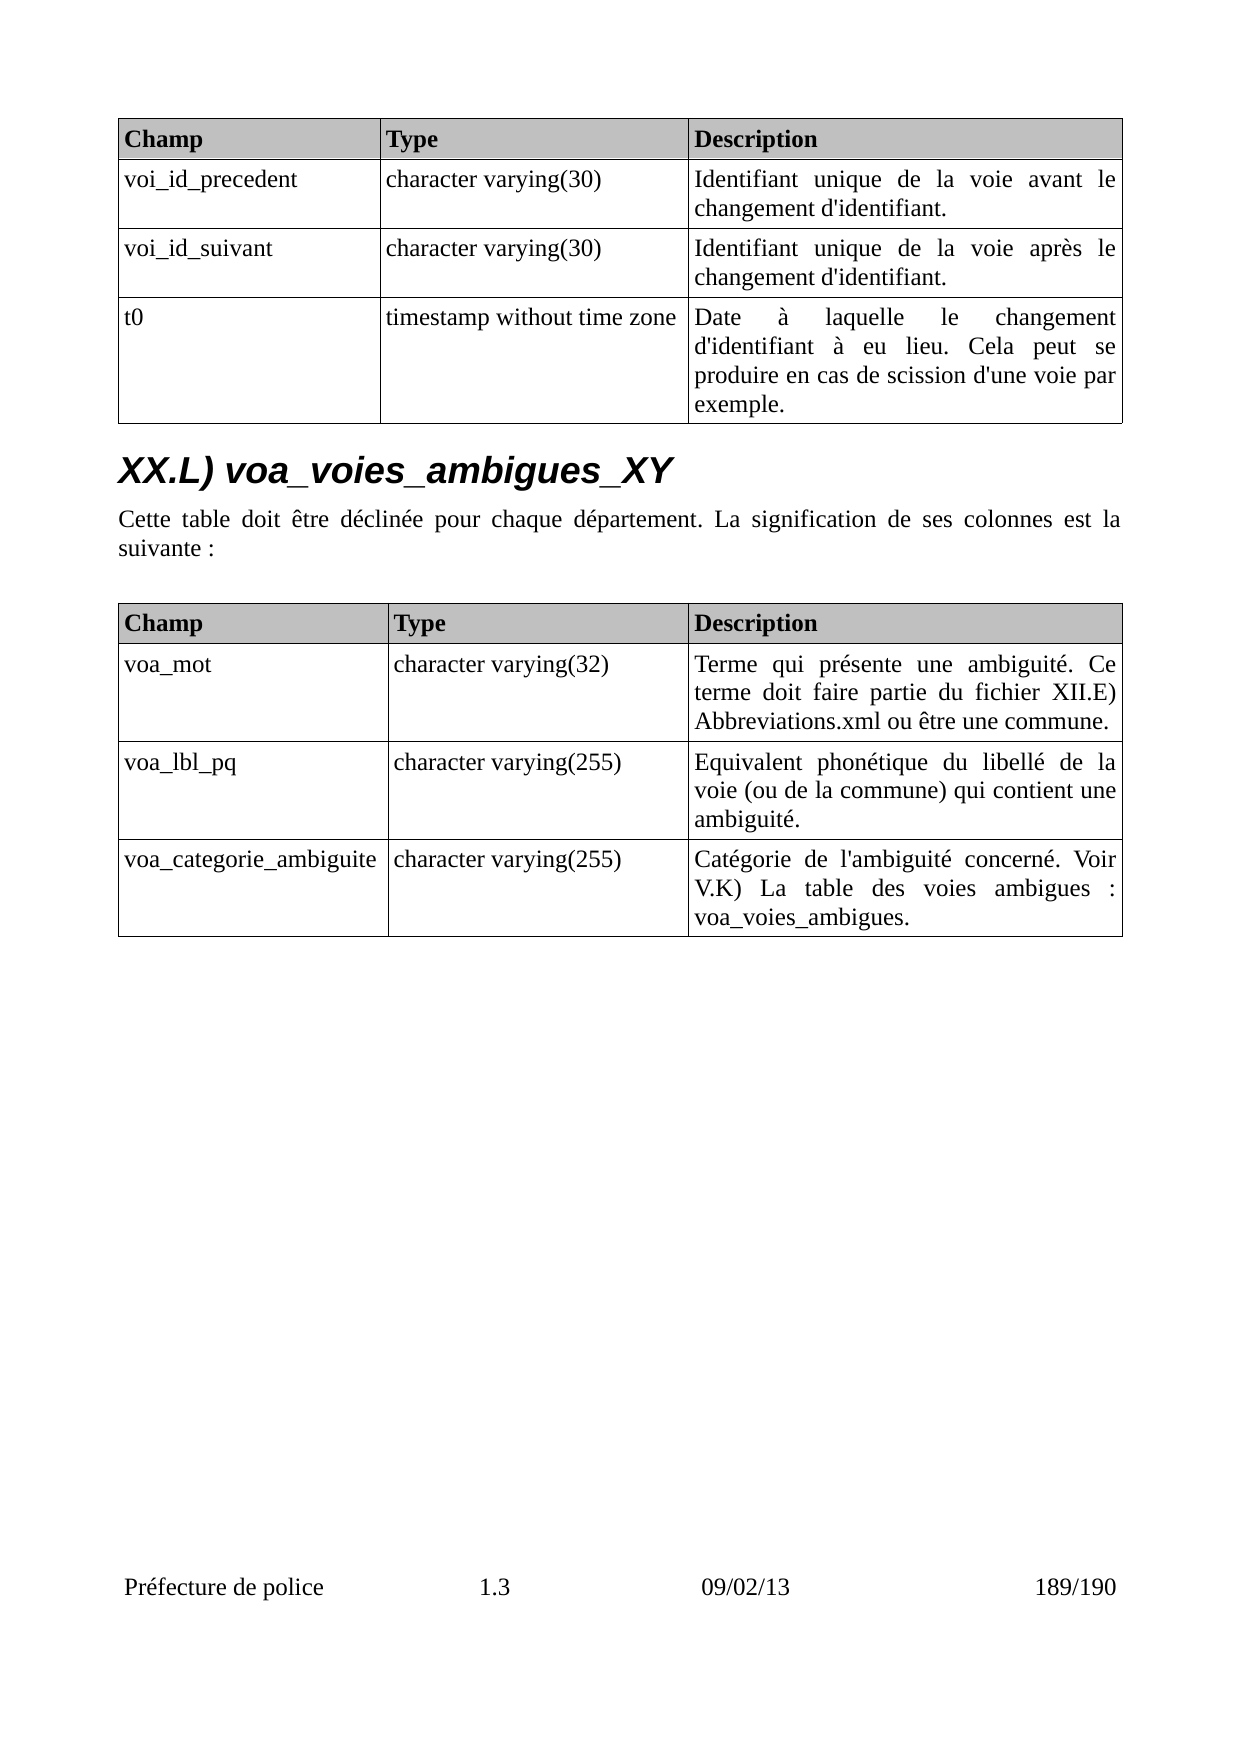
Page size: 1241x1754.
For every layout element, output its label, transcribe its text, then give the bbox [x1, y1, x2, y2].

table_cell voa_categorie_ambiguite [119, 840, 388, 936]
table_cell Identifiant unique de la voie avant le changement d'identifiant. [689, 160, 1122, 227]
table_cell t0 [119, 298, 380, 423]
table_cell timestamp without time zone [381, 298, 688, 423]
table_cell Identifiant unique de la voie après le changement d'identifiant. [689, 229, 1122, 297]
table_cell Terme qui présente une ambiguité. Ce terme doit faire partie du fichier XII.E Abbreviations.xml ou être une commune. [689, 644, 1122, 741]
table_cell voa_lbl_pq [119, 742, 388, 838]
table_cell voi_id_precedent [119, 160, 380, 227]
table_cell Equivalent phonétique du libellé de la voie (ou de la commune) qui contient une ambiguité. [689, 742, 1122, 838]
table_header Type [381, 119, 688, 158]
text Cette table doit être déclinée pour chaque département. La signification de ses colonnes est la suivante : [118, 504, 1122, 561]
table_header Description [689, 604, 1122, 643]
table_header Description [689, 119, 1122, 158]
table_header Type [389, 604, 688, 643]
table_header Champ [119, 119, 380, 158]
table_cell voi_id_suivant [119, 229, 380, 297]
table_cell character varying(255) [389, 840, 688, 936]
table_cell character varying(32) [389, 644, 688, 741]
table_cell character varying(255) [389, 742, 688, 838]
table_cell character varying(30) [381, 229, 688, 297]
table_cell voa_mot [119, 644, 388, 741]
table_header Champ [119, 604, 388, 643]
subtitle voa_voies_ambigues_XY [118, 448, 1122, 491]
table_cell character varying(30) [381, 160, 688, 227]
table_cell Date à laquelle le changement d'identifiant à eu lieu. Cela peut se produire en cas de scission d'une voie par exemple. [689, 298, 1122, 423]
table_cell Catégorie de l'ambiguité concerné. Voir V.K La table des voies ambigues : voa_voies_ambigues. [689, 840, 1122, 936]
